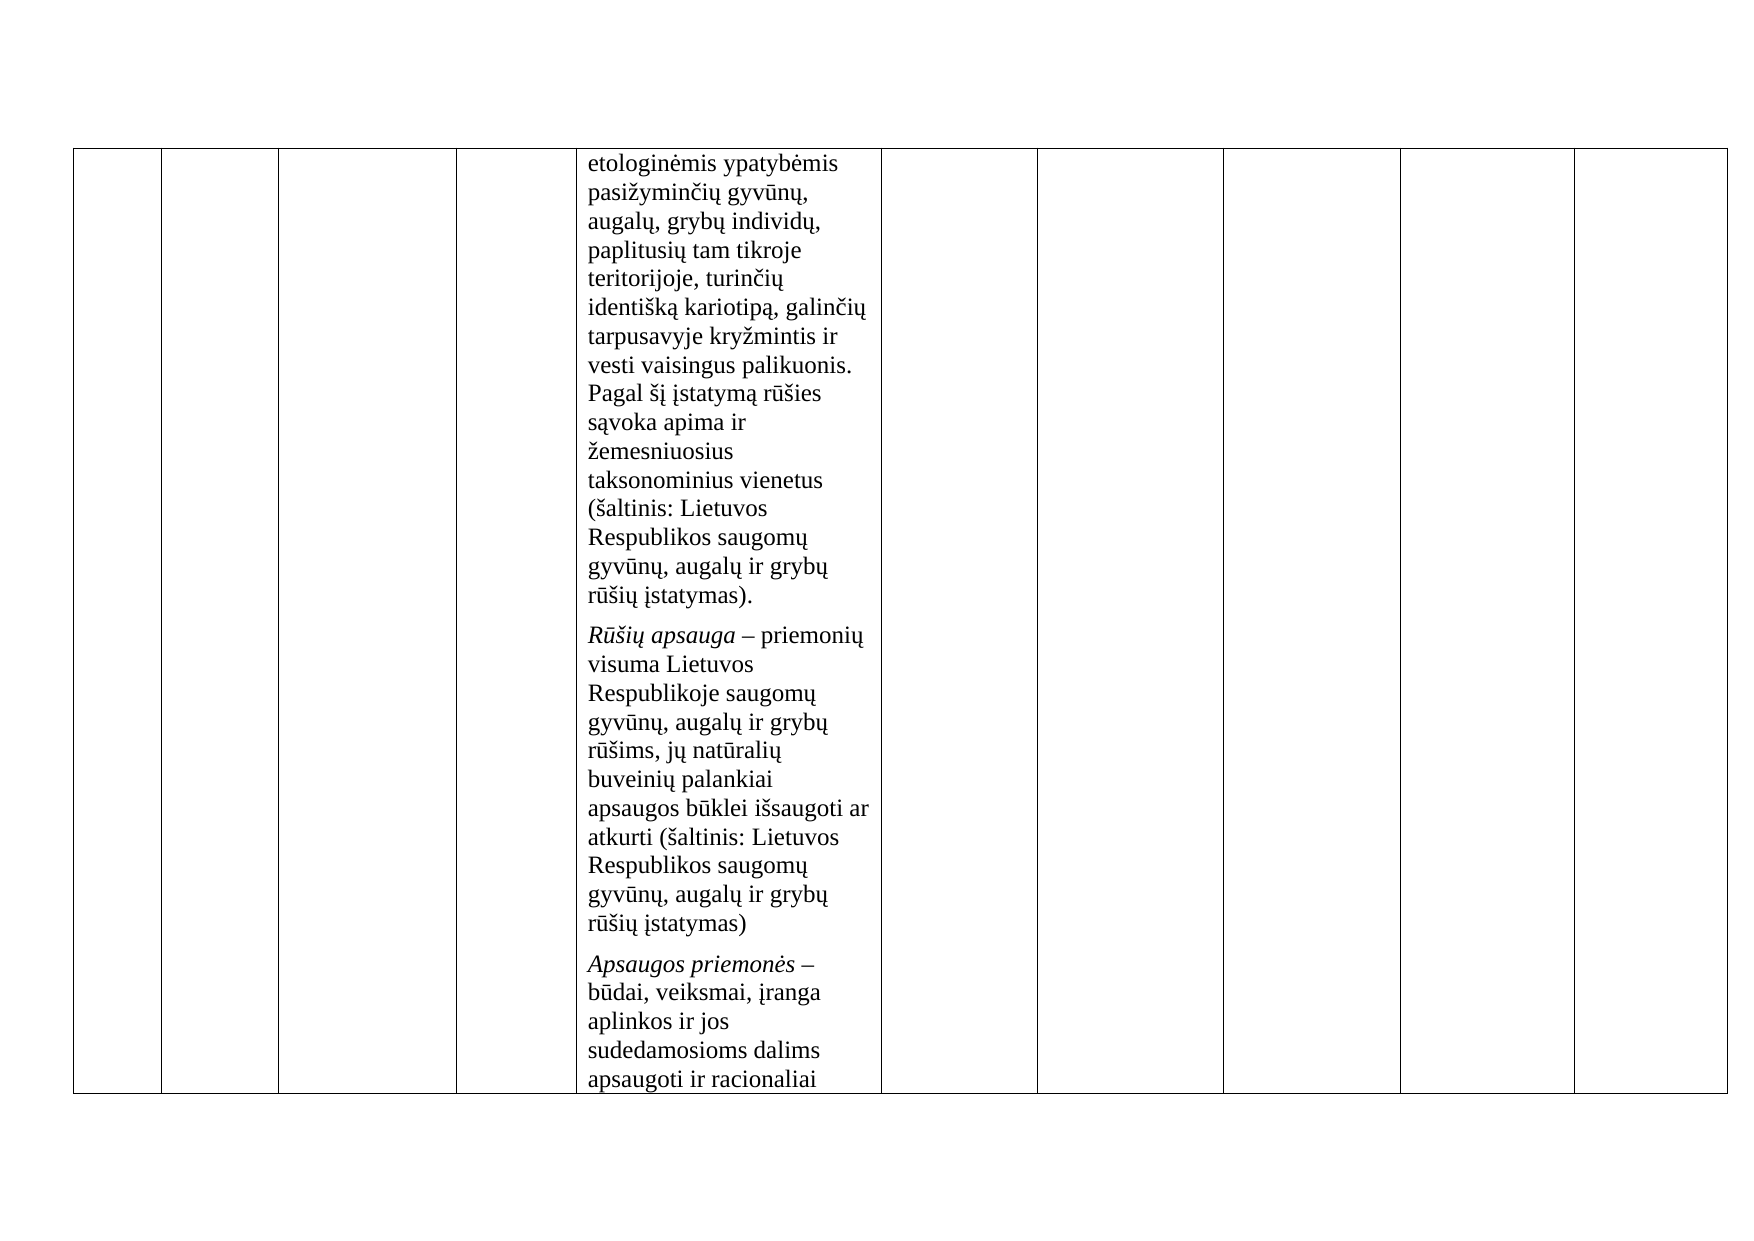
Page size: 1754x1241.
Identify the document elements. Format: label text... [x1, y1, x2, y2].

table_cell [279, 149, 456, 1092]
table_cell [1401, 149, 1574, 1092]
table_cell etologinėmis ypatybėmis pasižyminčių gyvūnų, augalų, grybų individų, paplitusių tam tikroje teritorijoje, turinčių identišką kariotipą, galinčių tarpusavyje kryžmintis ir vesti vaisingus palikuonis. Pagal šį įstatymą rūšies sąvoka apima ir žemesniuosius taksonominius vienetus (šaltinis: Lietuvos Respublikos saugomų gyvūnų, augalų ir grybų rūšių įstatymas). Rūšių apsauga – priemonių visuma Lietuvos Respublikoje saugomų gyvūnų, augalų ir grybų rūšims, jų natūralių buveinių palankiai apsaugos būklei išsaugoti ar atkurti (šaltinis: Lietuvos Respublikos saugomų gyvūnų, augalų ir grybų rūšių įstatymas) Apsaugos priemonės – būdai, veiksmai, įranga aplinkos ir jos sudedamosioms dalims apsaugoti ir racionaliai [577, 149, 881, 1092]
table_cell [1224, 149, 1400, 1092]
table_cell [1575, 149, 1727, 1092]
table_cell [882, 149, 1037, 1092]
table_cell [1038, 149, 1223, 1092]
table_cell [74, 149, 161, 1092]
table_cell [457, 149, 576, 1092]
table_cell [162, 149, 278, 1092]
